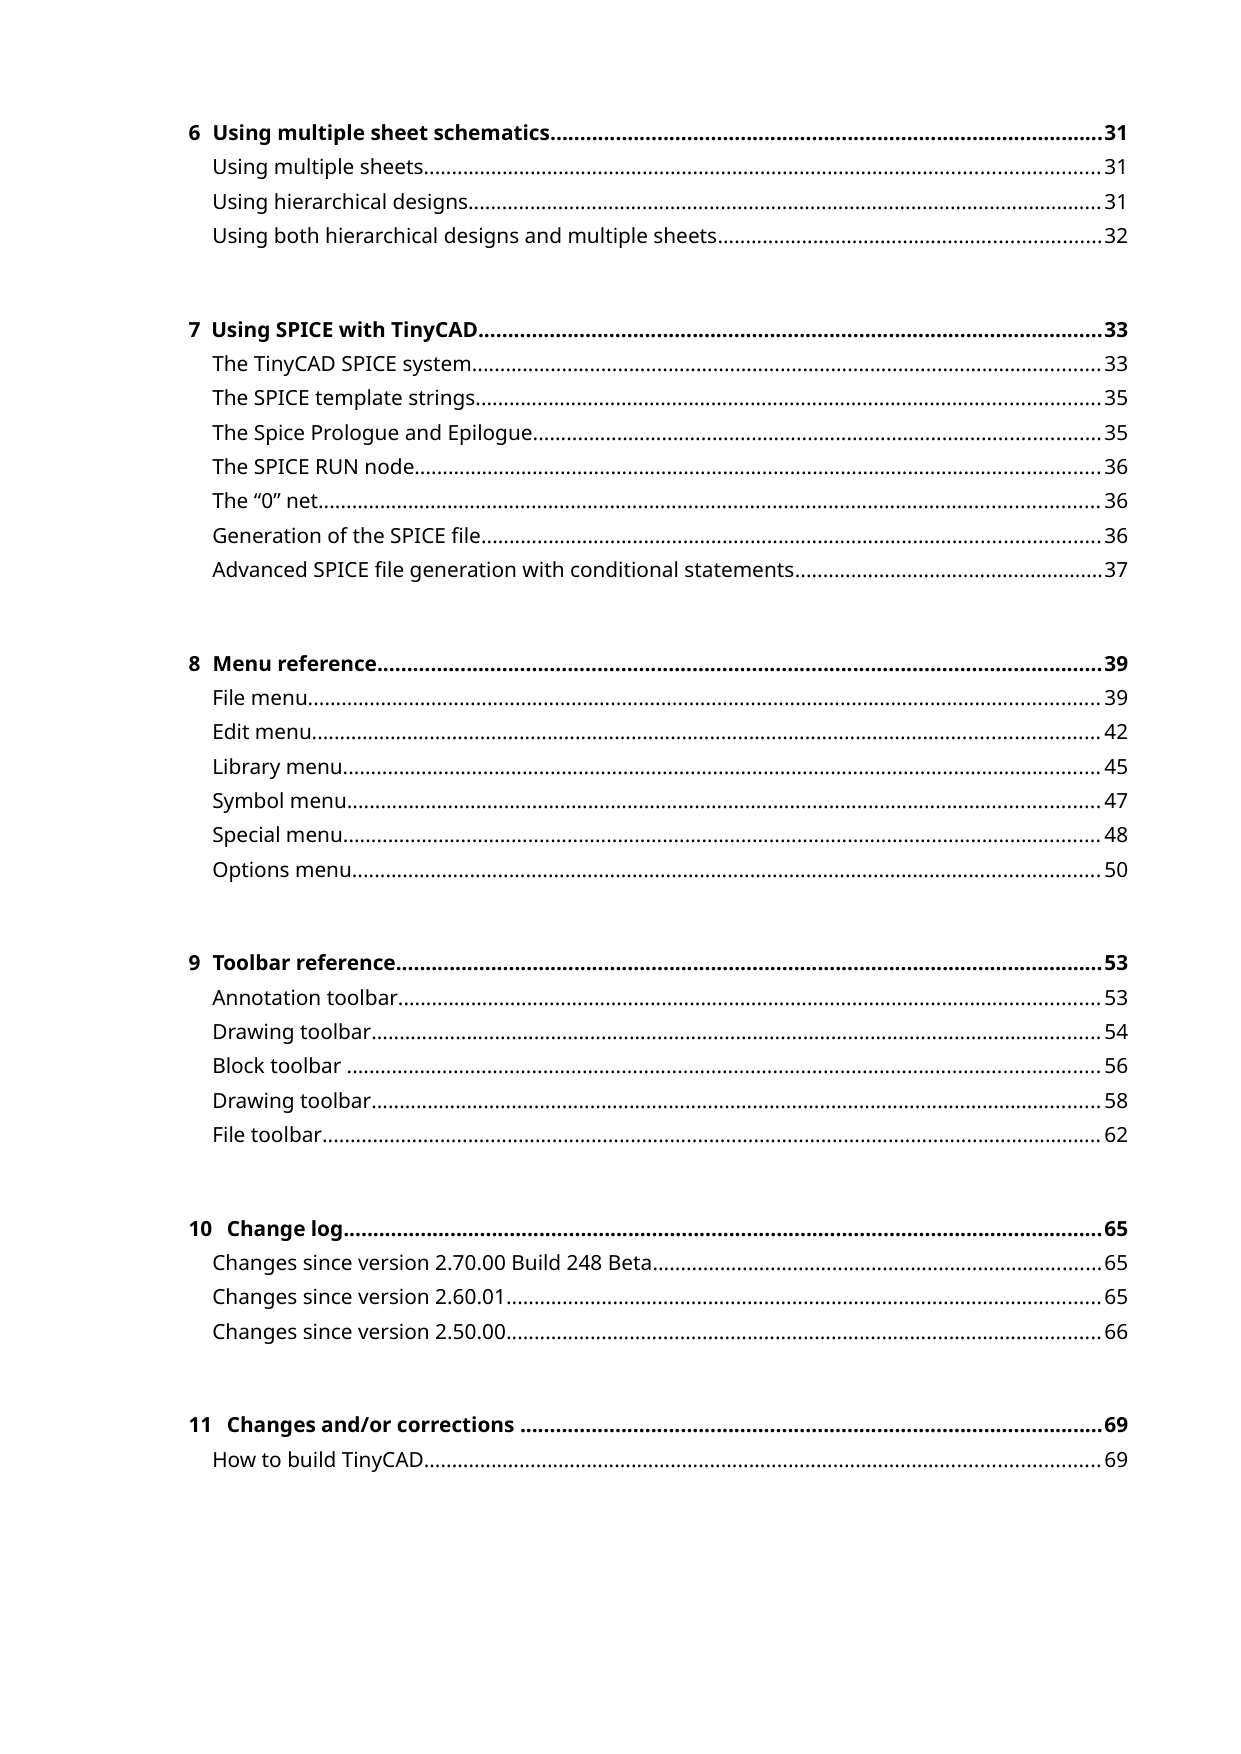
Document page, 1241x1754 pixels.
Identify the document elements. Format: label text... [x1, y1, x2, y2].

text The “0” net 36 [212, 487, 1128, 515]
text 7 Using SPICE with TinyCAD 33 [188, 315, 1128, 343]
text 9 Toolbar reference 53 [188, 948, 1128, 977]
text Drawing toolbar 58 [212, 1086, 1128, 1114]
text Options menu 50 [212, 855, 1128, 883]
text Block toolbar 56 [212, 1052, 1128, 1080]
text Drawing toolbar 54 [212, 1017, 1128, 1046]
text Using multiple sheets 31 [212, 152, 1128, 181]
text The TinyCAD SPICE system 33 [212, 349, 1128, 377]
text Special menu 48 [212, 821, 1128, 849]
text The Spice Prologue and Epilogue 35 [212, 418, 1128, 446]
text 8 Menu reference 39 [188, 649, 1128, 677]
text The SPICE RUN node 36 [212, 452, 1128, 481]
text Advanced SPICE file generation with conditional statements 37 [212, 555, 1128, 584]
text Changes since version 2.70.00 Build 248 Beta 65 [212, 1248, 1128, 1277]
text How to build TinyCAD 69 [212, 1445, 1128, 1473]
text Changes since version 2.50.00 66 [212, 1317, 1128, 1345]
text Generation of the SPICE file 36 [212, 521, 1128, 549]
text Library menu 45 [212, 752, 1128, 780]
text 6 Using multiple sheet schematics 31 [188, 118, 1128, 147]
text Using both hierarchical designs and multiple sheets 32 [212, 221, 1128, 250]
text Using hierarchical designs 31 [212, 187, 1128, 215]
text Symbol menu 47 [212, 786, 1128, 815]
text Edit menu 42 [212, 717, 1128, 746]
text 11 Changes and/or corrections 69 [188, 1410, 1128, 1439]
text File toolbar 62 [212, 1120, 1128, 1149]
text Annotation toolbar 53 [212, 983, 1128, 1011]
text File menu 39 [212, 683, 1128, 712]
text Changes since version 2.60.01 65 [212, 1282, 1128, 1311]
text 10 Change log 65 [188, 1214, 1128, 1242]
text The SPICE template strings 35 [212, 383, 1128, 412]
